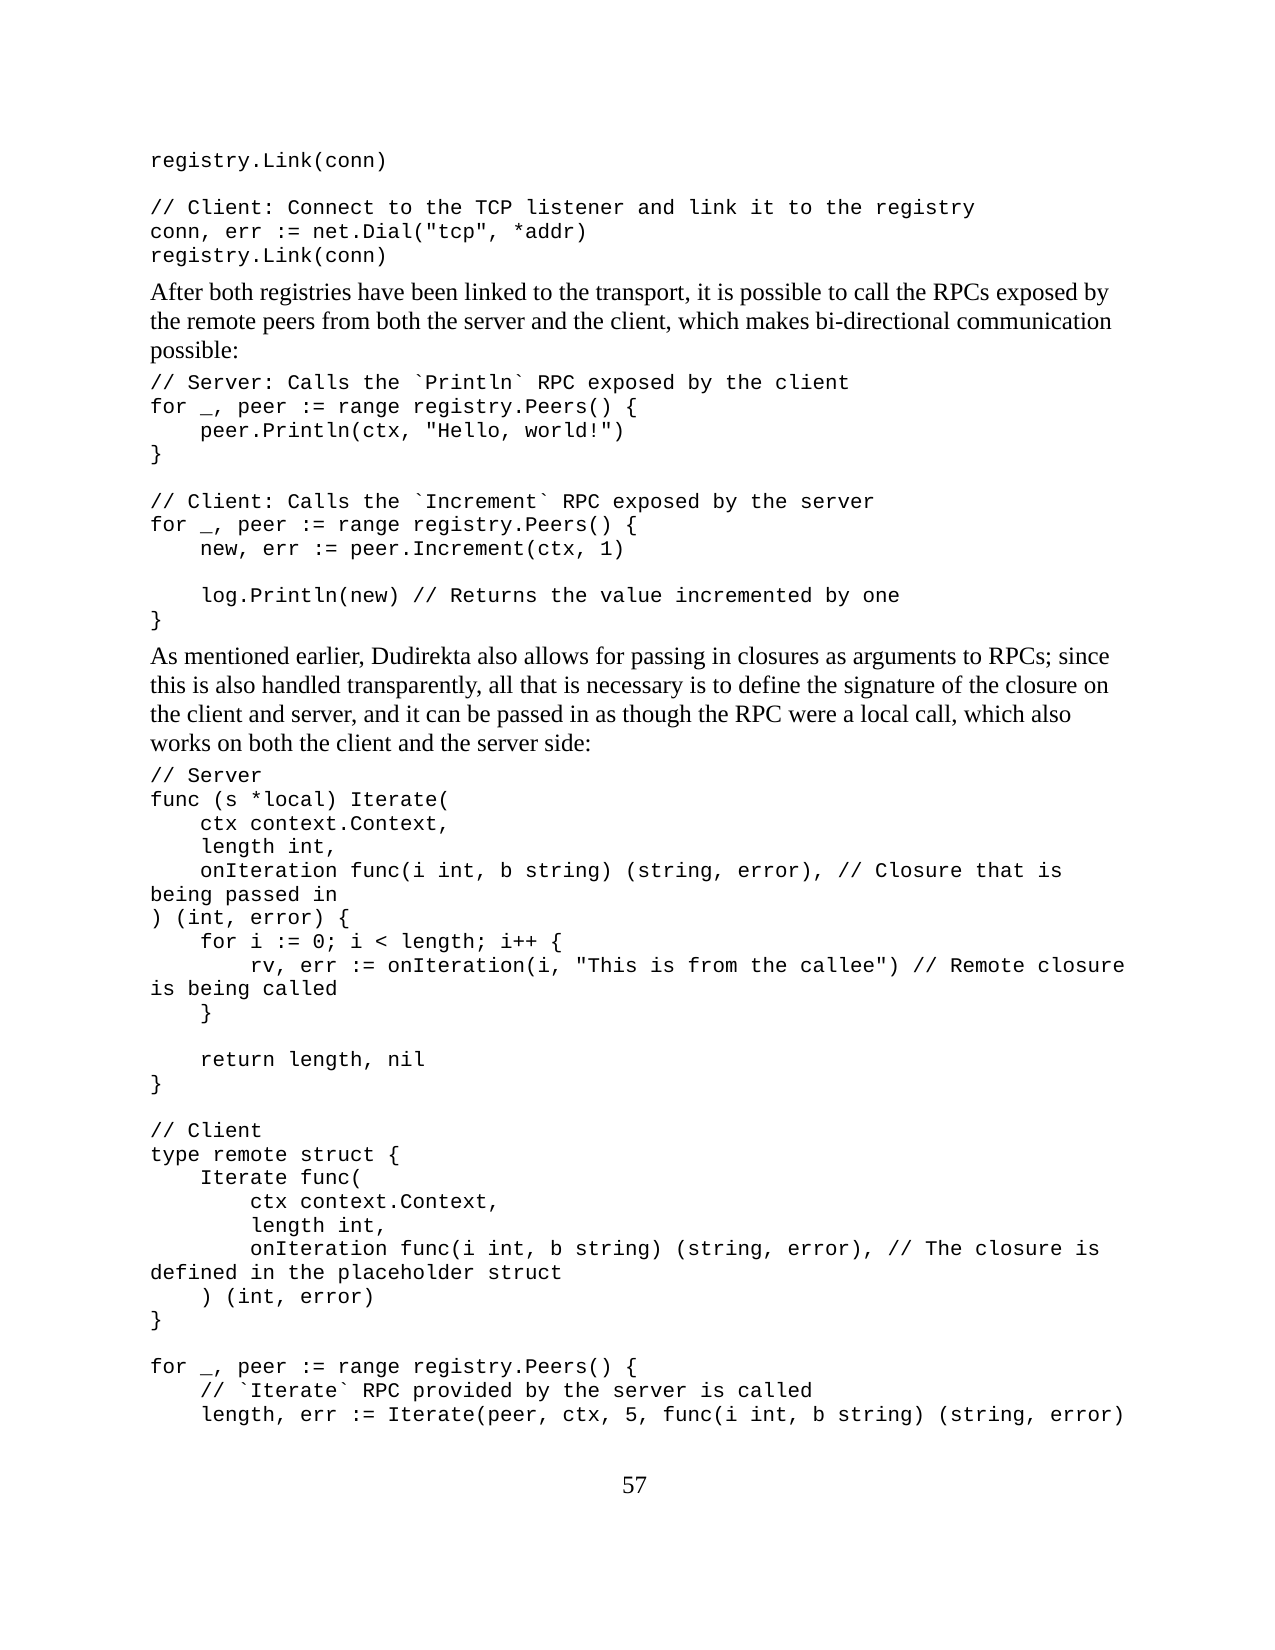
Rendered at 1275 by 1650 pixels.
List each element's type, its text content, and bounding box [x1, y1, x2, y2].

text // Client: Connect to the TCP listener and link it to the registry [150, 197, 1125, 221]
text rv, err := onIteration(i, "This is from the callee") // Remote closure is being called [150, 954, 1125, 1002]
text ctx context.Context, [150, 813, 1125, 836]
text } [150, 609, 1125, 632]
text ) (int, error) { [150, 907, 1125, 931]
text } [150, 1073, 1125, 1096]
text ctx context.Context, [150, 1191, 1125, 1215]
text ) (int, error) [150, 1286, 1125, 1309]
text return length, nil [150, 1049, 1125, 1073]
text for i := 0; i < length; i++ { [150, 931, 1125, 954]
text registry.Link(conn) [150, 150, 1125, 174]
text log.Println(new) // Returns the value incremented by one [150, 585, 1125, 609]
text // Client: Calls the `Increment` RPC exposed by the server [150, 491, 1125, 514]
text for _, peer := range registry.Peers() { [150, 514, 1125, 538]
text // Client [150, 1120, 1125, 1144]
text for _, peer := range registry.Peers() { [150, 1357, 1125, 1380]
text for _, peer := range registry.Peers() { [150, 396, 1125, 420]
text // `Iterate` RPC provided by the server is called [150, 1380, 1125, 1404]
text length int, [150, 836, 1125, 860]
text } [150, 1002, 1125, 1026]
text peer.Println(ctx, "Hello, world!") [150, 420, 1125, 443]
text As mentioned earlier, Dudirekta also allows for passing in closures as arguments to RPCs; since this is also handled transparently, all that is necessary is to define the signature of the closure on the client and server, and it can be passed in as though the RPC were a local call, which also works on both the client and the server side: [150, 641, 1125, 756]
text type remote struct { [150, 1144, 1125, 1167]
text length, err := Iterate(peer, ctx, 5, func(i int, b string) (string, error) [150, 1404, 1125, 1427]
text } [150, 443, 1125, 467]
text After both registries have been linked to the transport, it is possible to call the RPCs exposed by the remote peers from both the server and the client, which makes bi-directional communication possible: [150, 277, 1125, 363]
text Iterate func( [150, 1167, 1125, 1191]
text conn, err := net.Dial("tcp", *addr) [150, 221, 1125, 244]
text func (s *local) Iterate( [150, 789, 1125, 813]
text length int, [150, 1215, 1125, 1238]
text } [150, 1309, 1125, 1333]
text // Server [150, 765, 1125, 789]
text onIteration func(i int, b string) (string, error), // Closure that is being passed in [150, 860, 1125, 907]
text // Server: Calls the `Println` RPC exposed by the client [150, 372, 1125, 396]
text new, err := peer.Increment(ctx, 1) [150, 538, 1125, 562]
text registry.Link(conn) [150, 244, 1125, 268]
text onIteration func(i int, b string) (string, error), // The closure is defined in the placeholder struct [150, 1238, 1125, 1286]
